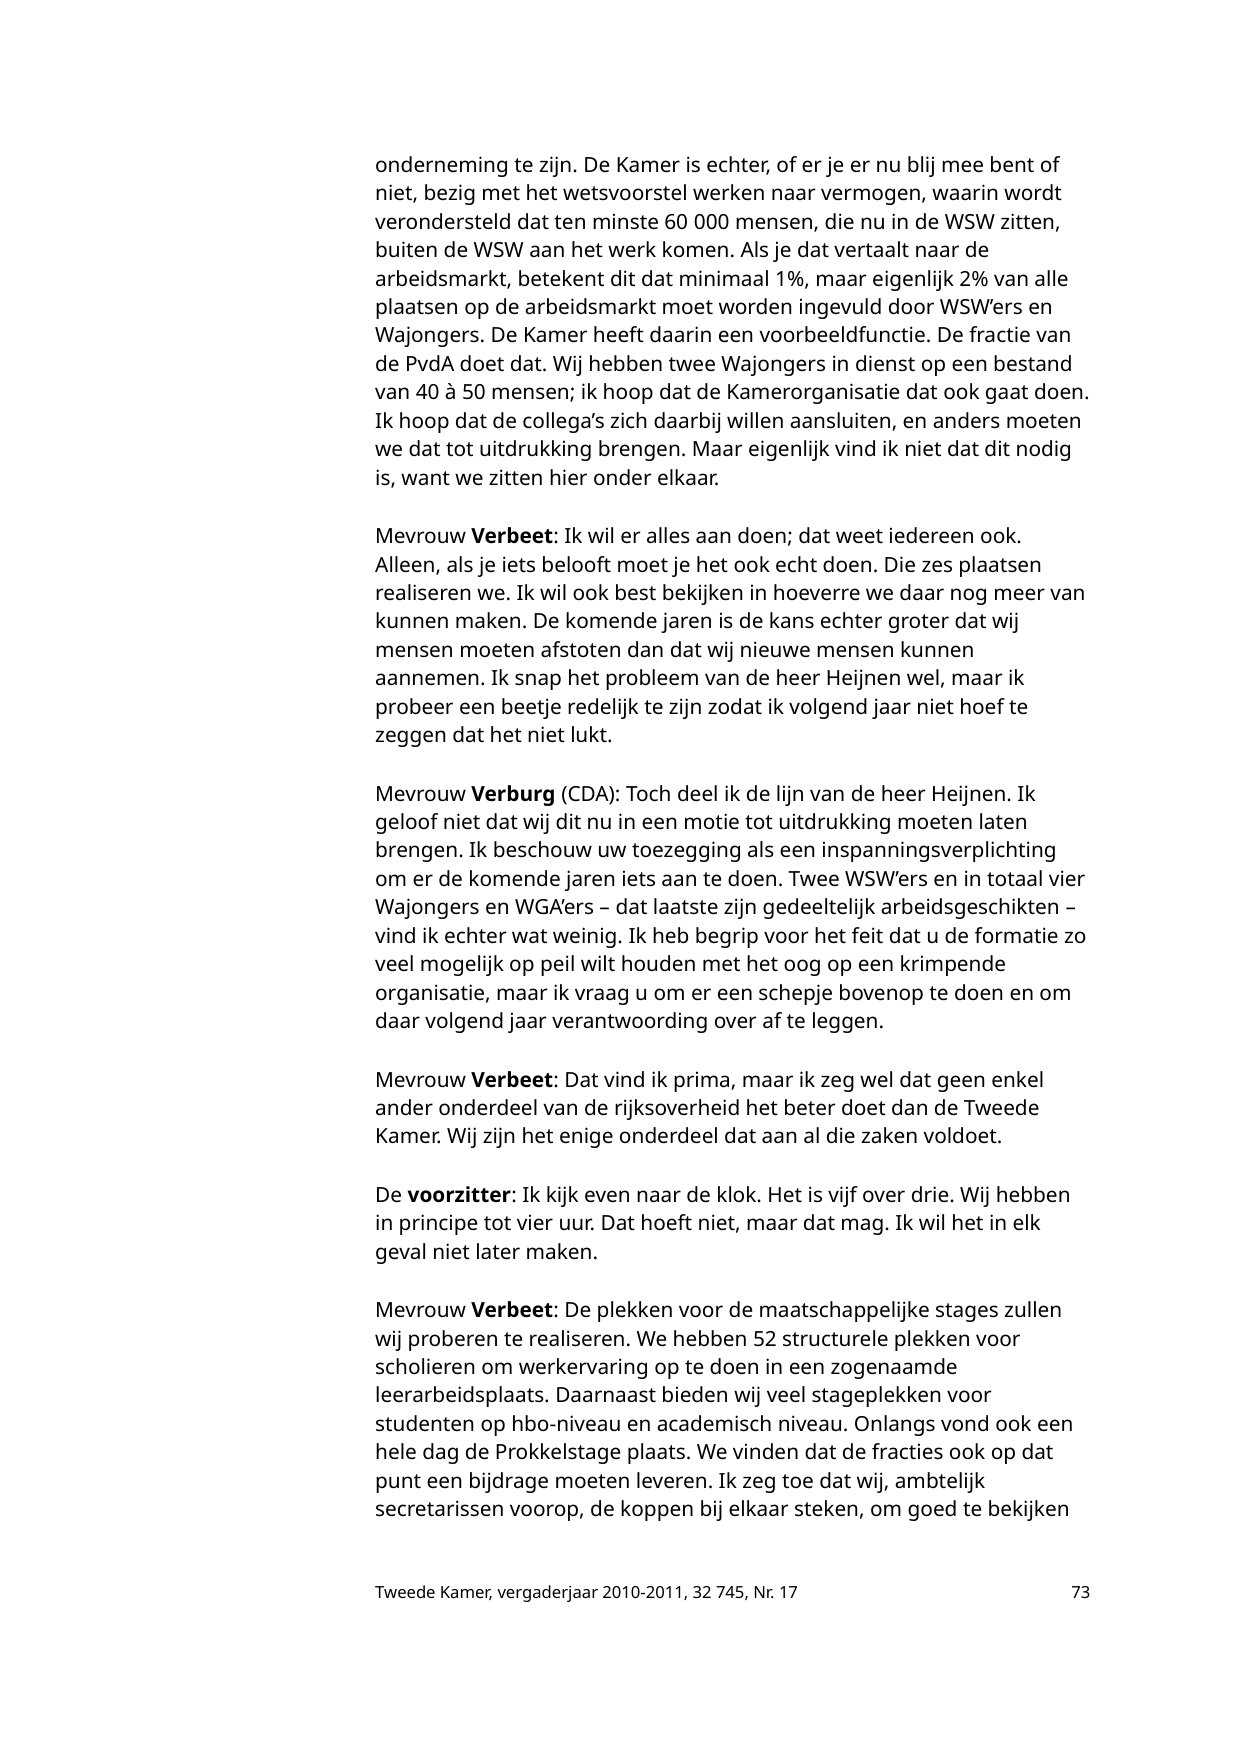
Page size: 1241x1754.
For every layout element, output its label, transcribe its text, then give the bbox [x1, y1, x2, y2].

text Mevrouw Verbeet: Ik wil er alles aan doen; dat weet iedereen ook. Alleen, als je iets belooft moet je het ook echt doen. Die zes plaatsen realiseren we. Ik wil ook best bekijken in hoeverre we daar nog meer van kunnen maken. De komende jaren is de kans echter groter dat wij mensen moeten afstoten dan dat wij nieuwe mensen kunnen aannemen. Ik snap het probleem van de heer Heijnen wel, maar ik probeer een beetje redelijk te zijn zodat ik volgend jaar niet hoef te zeggen dat het niet lukt. [375, 521, 1090, 749]
text onderneming te zijn. De Kamer is echter, of er je er nu blij mee bent of niet, bezig met het wetsvoorstel werken naar vermogen, waarin wordt verondersteld dat ten minste 60 000 mensen, die nu in de WSW zitten, buiten de WSW aan het werk komen. Als je dat vertaalt naar de arbeidsmarkt, betekent dit dat minimaal 1%, maar eigenlijk 2% van alle plaatsen op de arbeidsmarkt moet worden ingevuld door WSW’ers en Wajongers. De Kamer heeft daarin een voorbeeldfunctie. De fractie van de PvdA doet dat. Wij hebben twee Wajongers in dienst op een bestand van 40 à 50 mensen; ik hoop dat de Kamerorganisatie dat ook gaat doen. Ik hoop dat de collega’s zich daarbij willen aansluiten, en anders moeten we dat tot uitdrukking brengen. Maar eigenlijk vind ik niet dat dit nodig is, want we zitten hier onder elkaar. [375, 150, 1090, 491]
text Mevrouw Verbeet: De plekken voor de maatschappelijke stages zullen wij proberen te realiseren. We hebben 52 structurele plekken voor scholieren om werkervaring op te doen in een zogenaamde leerarbeidsplaats. Daarnaast bieden wij veel stageplekken voor studenten op hbo-niveau en academisch niveau. Onlangs vond ook een hele dag de Prokkelstage plaats. We vinden dat de fracties ook op dat punt een bijdrage moeten leveren. Ik zeg toe dat wij, ambtelijk secretarissen voorop, de koppen bij elkaar steken, om goed te bekijken [375, 1295, 1090, 1523]
text Mevrouw Verbeet: Dat vind ik prima, maar ik zeg wel dat geen enkel ander onderdeel van de rijksoverheid het beter doet dan de Tweede Kamer. Wij zijn het enige onderdeel dat aan al die zaken voldoet. [375, 1065, 1090, 1150]
text De voorzitter: Ik kijk even naar de klok. Het is vijf over drie. Wij hebben in principe tot vier uur. Dat hoeft niet, maar dat mag. Ik wil het in elk geval niet later maken. [375, 1180, 1090, 1265]
text Mevrouw Verburg (CDA): Toch deel ik de lijn van de heer Heijnen. Ik geloof niet dat wij dit nu in een motie tot uitdrukking moeten laten brengen. Ik beschouw uw toezegging als een inspanningsverplichting om er de komende jaren iets aan te doen. Twee WSW’ers en in totaal vier Wajongers en WGA’ers – dat laatste zijn gedeeltelijk arbeidsgeschikten – vind ik echter wat weinig. Ik heb begrip voor het feit dat u de formatie zo veel mogelijk op peil wilt houden met het oog op een krimpende organisatie, maar ik vraag u om er een schepje bovenop te doen en om daar volgend jaar verantwoording over af te leggen. [375, 779, 1090, 1035]
